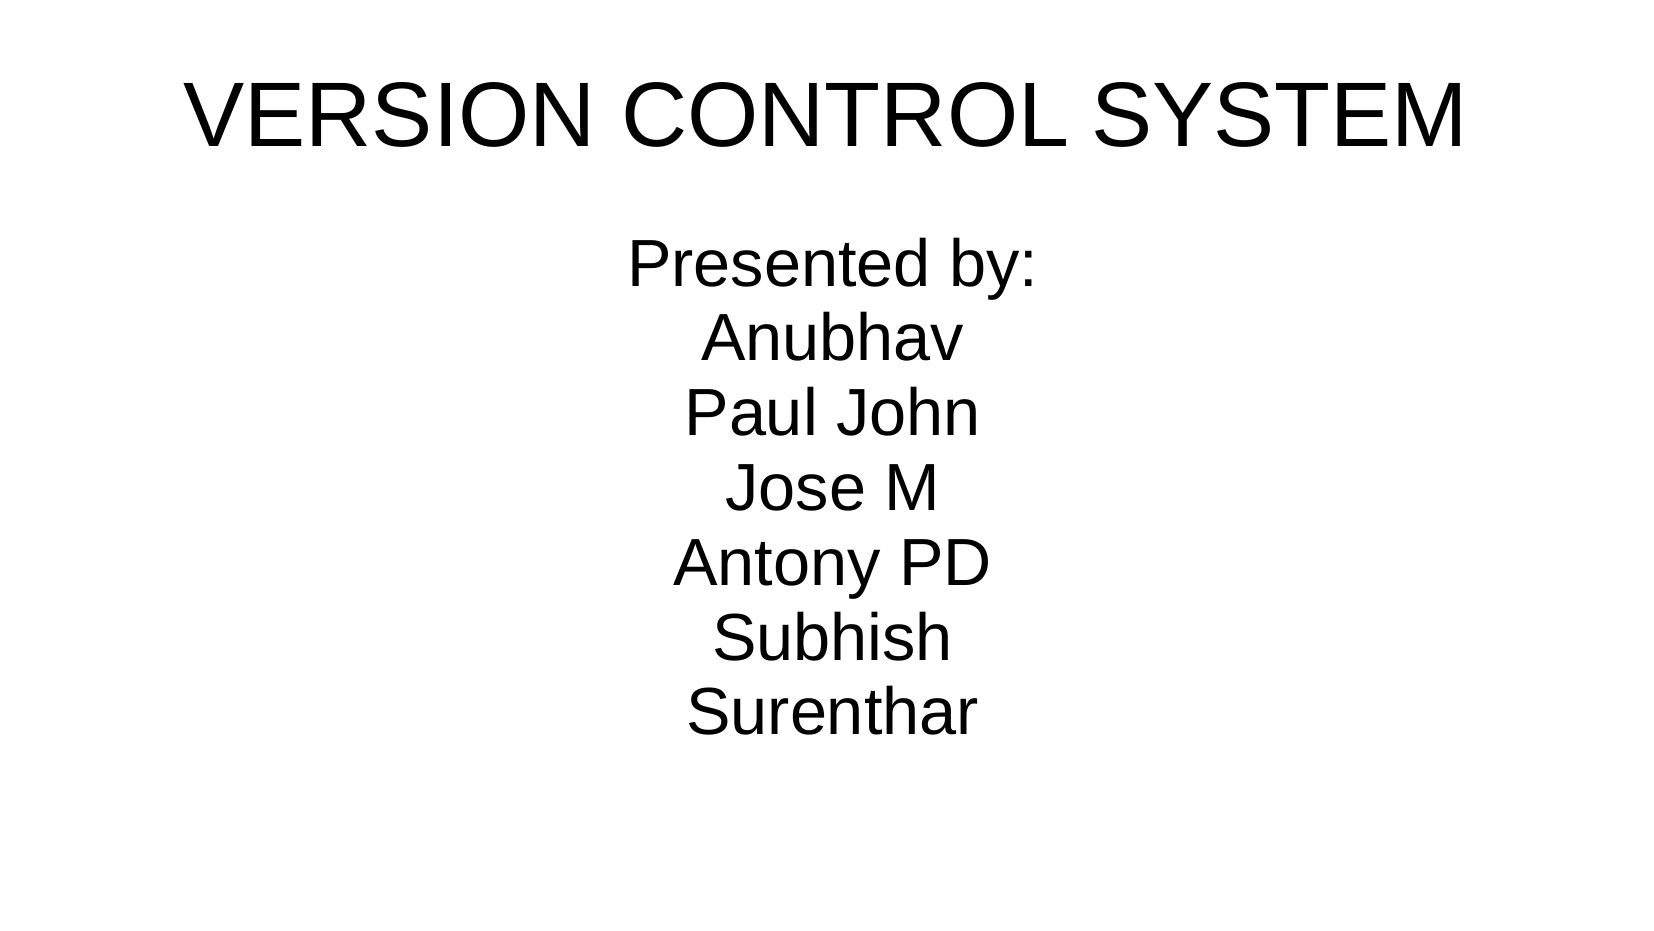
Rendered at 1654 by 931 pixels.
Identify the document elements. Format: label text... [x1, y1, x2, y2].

subtitle Presented by: Anubhav Paul John Jose M Antony PD Subhish Surenthar [88, 217, 1577, 758]
title VERSION CONTROL SYSTEM [82, 37, 1571, 193]
